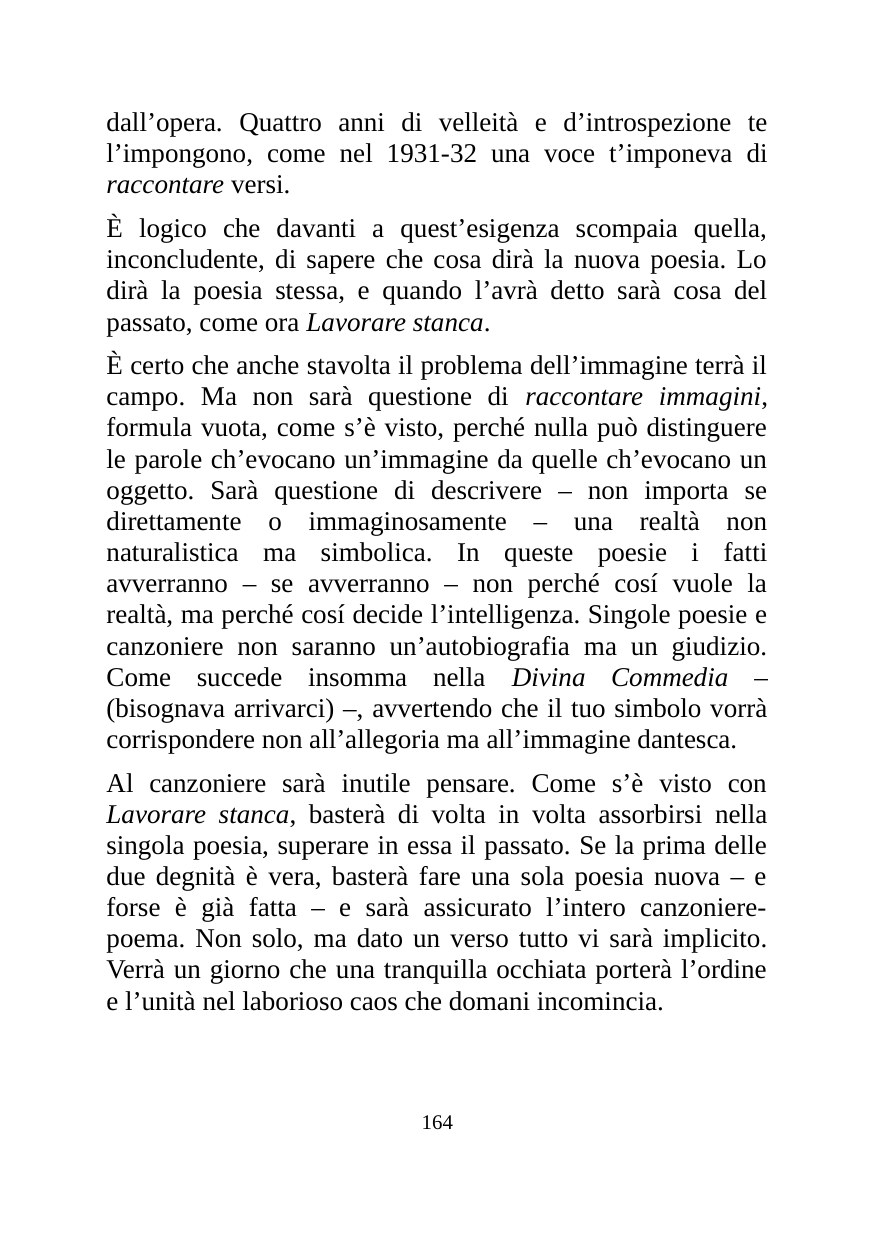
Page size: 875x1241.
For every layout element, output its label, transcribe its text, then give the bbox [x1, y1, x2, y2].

text È logico che davanti a quest’esigenza scompaia quella, inconcludente, di sapere che cosa dirà la nuova poesia. Lo dirà la poesia stessa, e quando l’avrà detto sarà cosa del passato, come ora Lavorare stanca. [106, 212, 768, 337]
text dall’opera. Quattro anni di velleità e d’introspezione te l’impongono, come nel 1931-32 una voce t’imponeva di raccontare versi. [106, 106, 768, 200]
text È certo che anche stavolta il problema dell’immagine terrà il campo. Ma non sarà questione di raccontare immagini, formula vuota, come s’è visto, perché nulla può distinguere le parole ch’evocano un’immagine da quelle ch’evocano un oggetto. Sarà questione di descrivere – non importa se direttamente o immaginosamente – una realtà non naturalistica ma simbolica. In queste poesie i fatti avverranno – se avverranno – non perché cosí vuole la realtà, ma perché cosí decide l’intelligenza. Singole poesie e canzoniere non saranno un’autobiografia ma un giudizio. Come succede insomma nella Divina Commedia – (bisognava arrivarci) –, avvertendo che il tuo simbolo vorrà corrispondere non all’allegoria ma all’immagine dantesca. [106, 349, 768, 754]
text Al canzoniere sarà inutile pensare. Come s’è visto con Lavorare stanca, basterà di volta in volta assorbirsi nella singola poesia, superare in essa il passato. Se la prima delle due degnità è vera, basterà fare una sola poesia nuova – e forse è già fatta – e sarà assicurato l’intero canzoniere-poema. Non solo, ma dato un verso tutto vi sarà implicito. Verrà un giorno che una tranquilla occhiata porterà l’ordine e l’unità nel laborioso caos che domani incomincia. [106, 767, 768, 1016]
